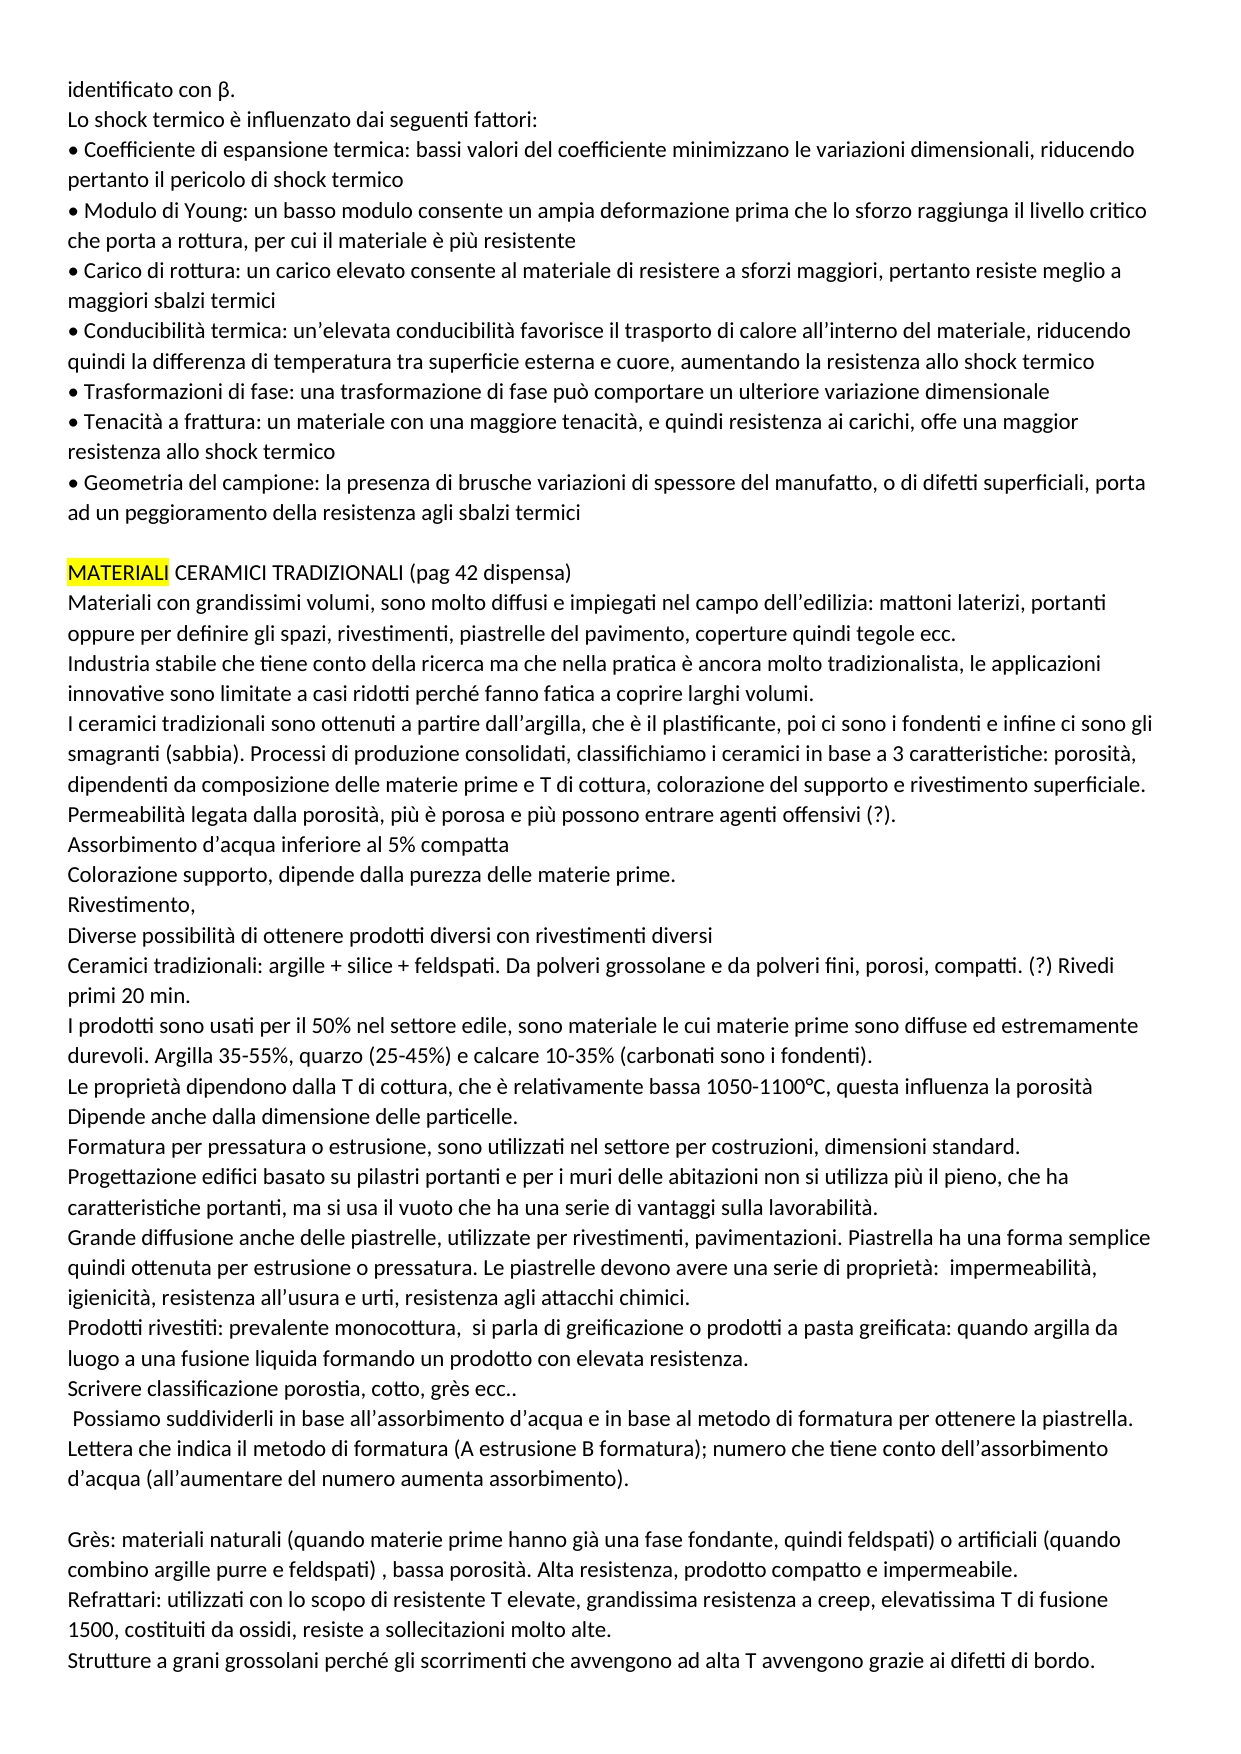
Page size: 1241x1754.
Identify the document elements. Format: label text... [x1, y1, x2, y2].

text identificato con β. Lo shock termico è influenzato dai seguenti fattori: • Coefficiente di espansione termica: bassi valori del coefficiente minimizzano le variazioni dimensionali, riducendo pertanto il pericolo di shock termico • Modulo di Young: un basso modulo consente un ampia deformazione prima che lo sforzo raggiunga il livello critico che porta a rottura, per cui il materiale è più resistente • Carico di rottura: un carico elevato consente al materiale di resistere a sforzi maggiori, pertanto resiste meglio a maggiori sbalzi termici • Conducibilità termica: un’elevata conducibilità favorisce il trasporto di calore all’interno del materiale, riducendo quindi la differenza di temperatura tra superficie esterna e cuore, aumentando la resistenza allo shock termico • Trasformazioni di fase: una trasformazione di fase può comportare un ulteriore variazione dimensionale • Tenacità a frattura: un materiale con una maggiore tenacità, e quindi resistenza ai carichi, offe una maggior resistenza allo shock termico • Geometria del campione: la presenza di brusche variazioni di spessore del manufatto, o di difetti superficiali, porta ad un peggioramento della resistenza agli sbalzi termici MATERIALI CERAMICI TRADIZIONALI (pag 42 dispensa) Materiali con grandissimi volumi, sono molto diffusi e impiegati nel campo dell’edilizia: mattoni laterizi, portanti oppure per definire gli spazi, rivestimenti, piastrelle del pavimento, coperture quindi tegole ecc. Industria stabile che tiene conto della ricerca ma che nella pratica è ancora molto tradizionalista, le applicazioni innovative sono limitate a casi ridotti perché fanno fatica a coprire larghi volumi. I ceramici tradizionali sono ottenuti a partire dall’argilla, che è il plastificante, poi ci sono i fondenti e infine ci sono gli smagranti (sabbia). Processi di produzione consolidati, classifichiamo i ceramici in base a 3 caratteristiche: porosità, dipendenti da composizione delle materie prime e T di cottura, colorazione del supporto e rivestimento superficiale. Permeabilità legata dalla porosità, più è porosa e più possono entrare agenti offensivi (?). Assorbimento d’acqua inferiore al 5% compatta Colorazione supporto, dipende dalla purezza delle materie prime. Rivestimento, Diverse possibilità di ottenere prodotti diversi con rivestimenti diversi Ceramici tradizionali: argille + silice + feldspati. Da polveri grossolane e da polveri fini, porosi, compatti. (?) Rivedi primi 20 min. I prodotti sono usati per il 50% nel settore edile, sono materiale le cui materie prime sono diffuse ed estremamente durevoli. Argilla 35-55%, quarzo (25-45%) e calcare 10-35% (carbonati sono i fondenti). Le proprietà dipendono dalla T di cottura, che è relativamente bassa 1050-1100°C, questa influenza la porosità Dipende anche dalla dimensione delle particelle. Formatura per pressatura o estrusione, sono utilizzati nel settore per costruzioni, dimensioni standard. Progettazione edifici basato su pilastri portanti e per i muri delle abitazioni non si utilizza più il pieno, che ha caratteristiche portanti, ma si usa il vuoto che ha una serie di vantaggi sulla lavorabilità. Grande diffusione anche delle piastrelle, utilizzate per rivestimenti, pavimentazioni. Piastrella ha una forma semplice quindi ottenuta per estrusione o pressatura. Le piastrelle devono avere una serie di proprietà: impermeabilità, igienicità, resistenza all’usura e urti, resistenza agli attacchi chimici. Prodotti rivestiti: prevalente monocottura, si parla di greificazione o prodotti a pasta greificata: quando argilla da luogo a una fusione liquida formando un prodotto con elevata resistenza. Scrivere classificazione porostia, cotto, grès ecc.. Possiamo suddividerli in base all’assorbimento d’acqua e in base al metodo di formatura per ottenere la piastrella. Lettera che indica il metodo di formatura (A estrusione B formatura); numero che tiene conto dell’assorbimento d’acqua (all’aumentare del numero aumenta assorbimento). Grès: materiali naturali (quando materie prime hanno già una fase fondante, quindi feldspati) o artificiali (quando combino argille purre e feldspati) , bassa porosità. Alta resistenza, prodotto compatto e impermeabile. Refrattari: utilizzati con lo scopo di resistente T elevate, grandissima resistenza a creep, elevatissima T di fusione 1500, costituiti da ossidi, resiste a sollecitazioni molto alte. Strutture a grani grossolani perché gli scorrimenti che avvengono ad alta T avvengono grazie ai difetti di bordo. [67, 75, 1165, 1674]
